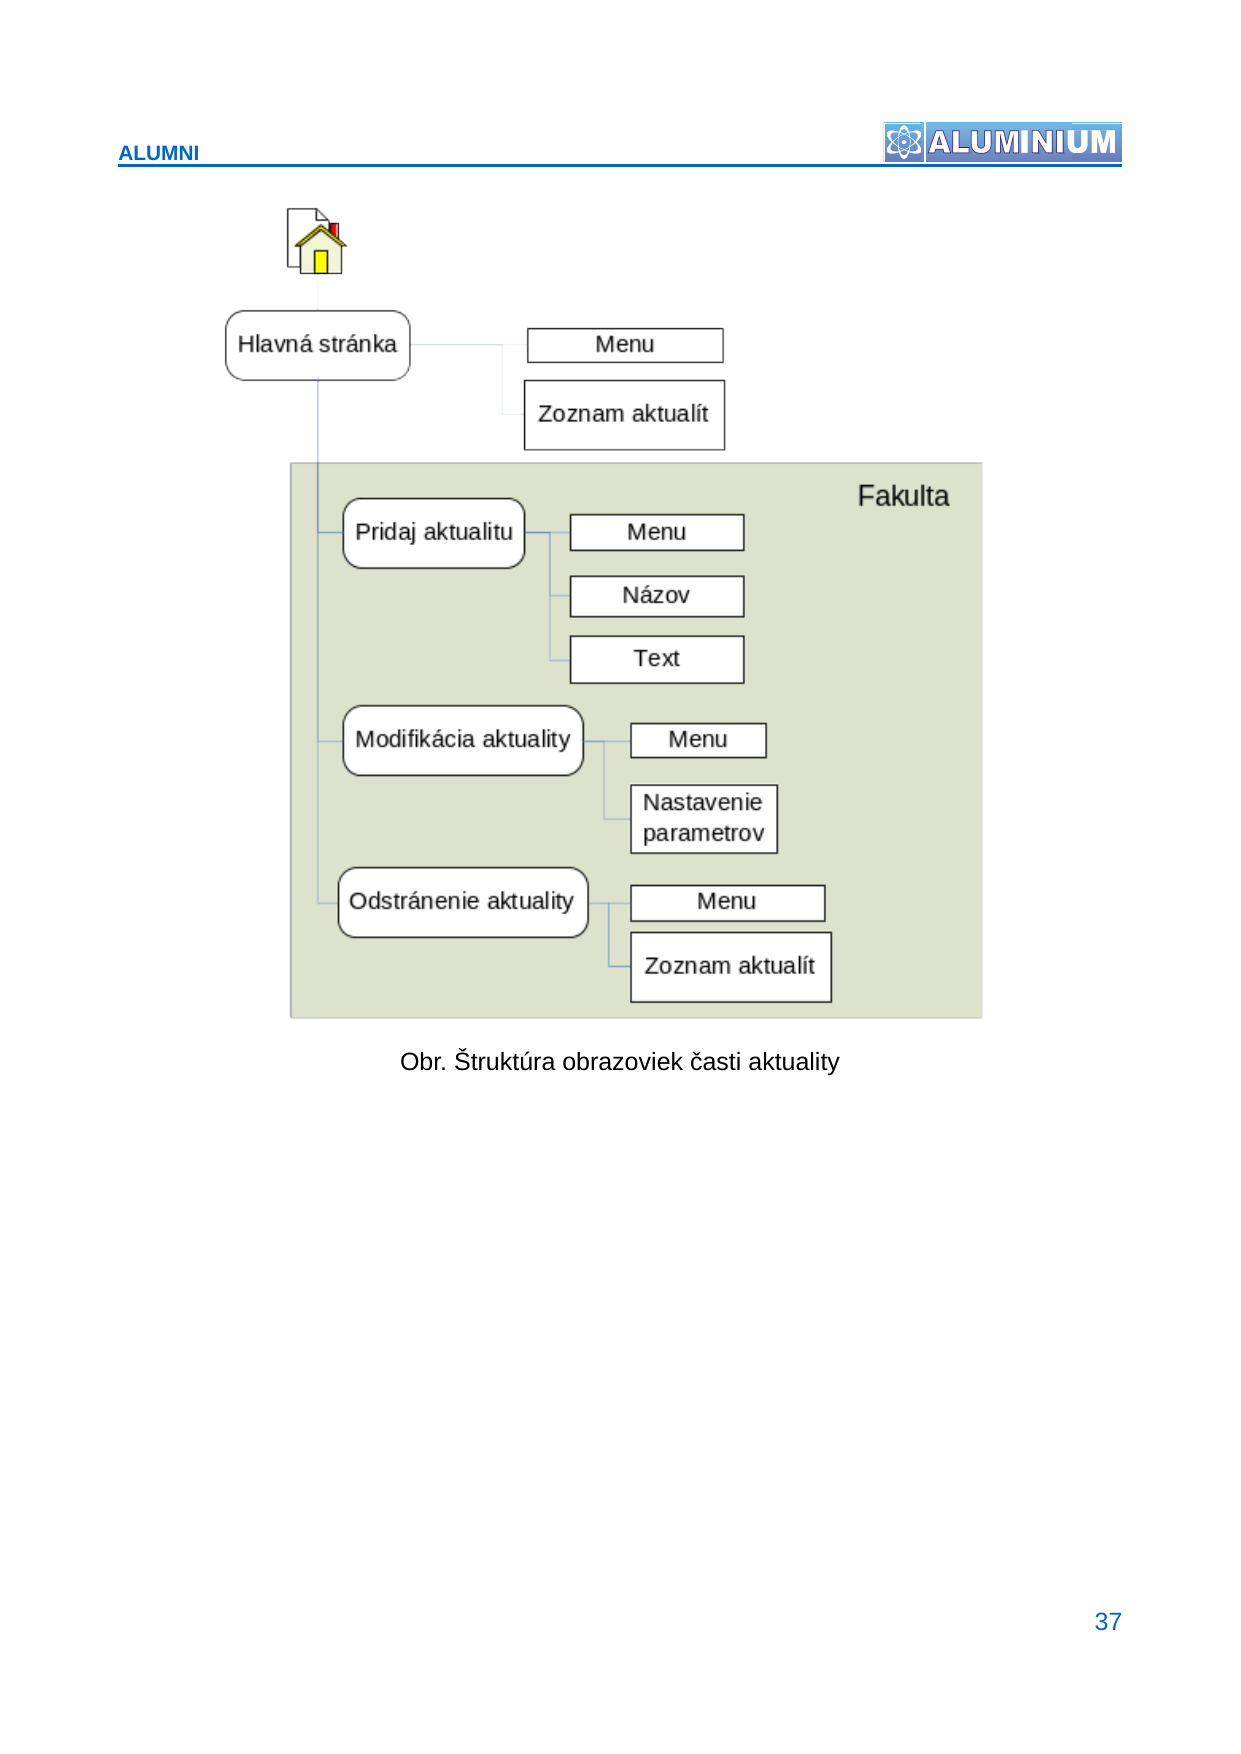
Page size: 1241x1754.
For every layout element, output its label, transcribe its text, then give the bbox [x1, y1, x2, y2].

text Obr. Štruktúra obrazoviek časti aktuality [118, 1047, 1122, 1075]
